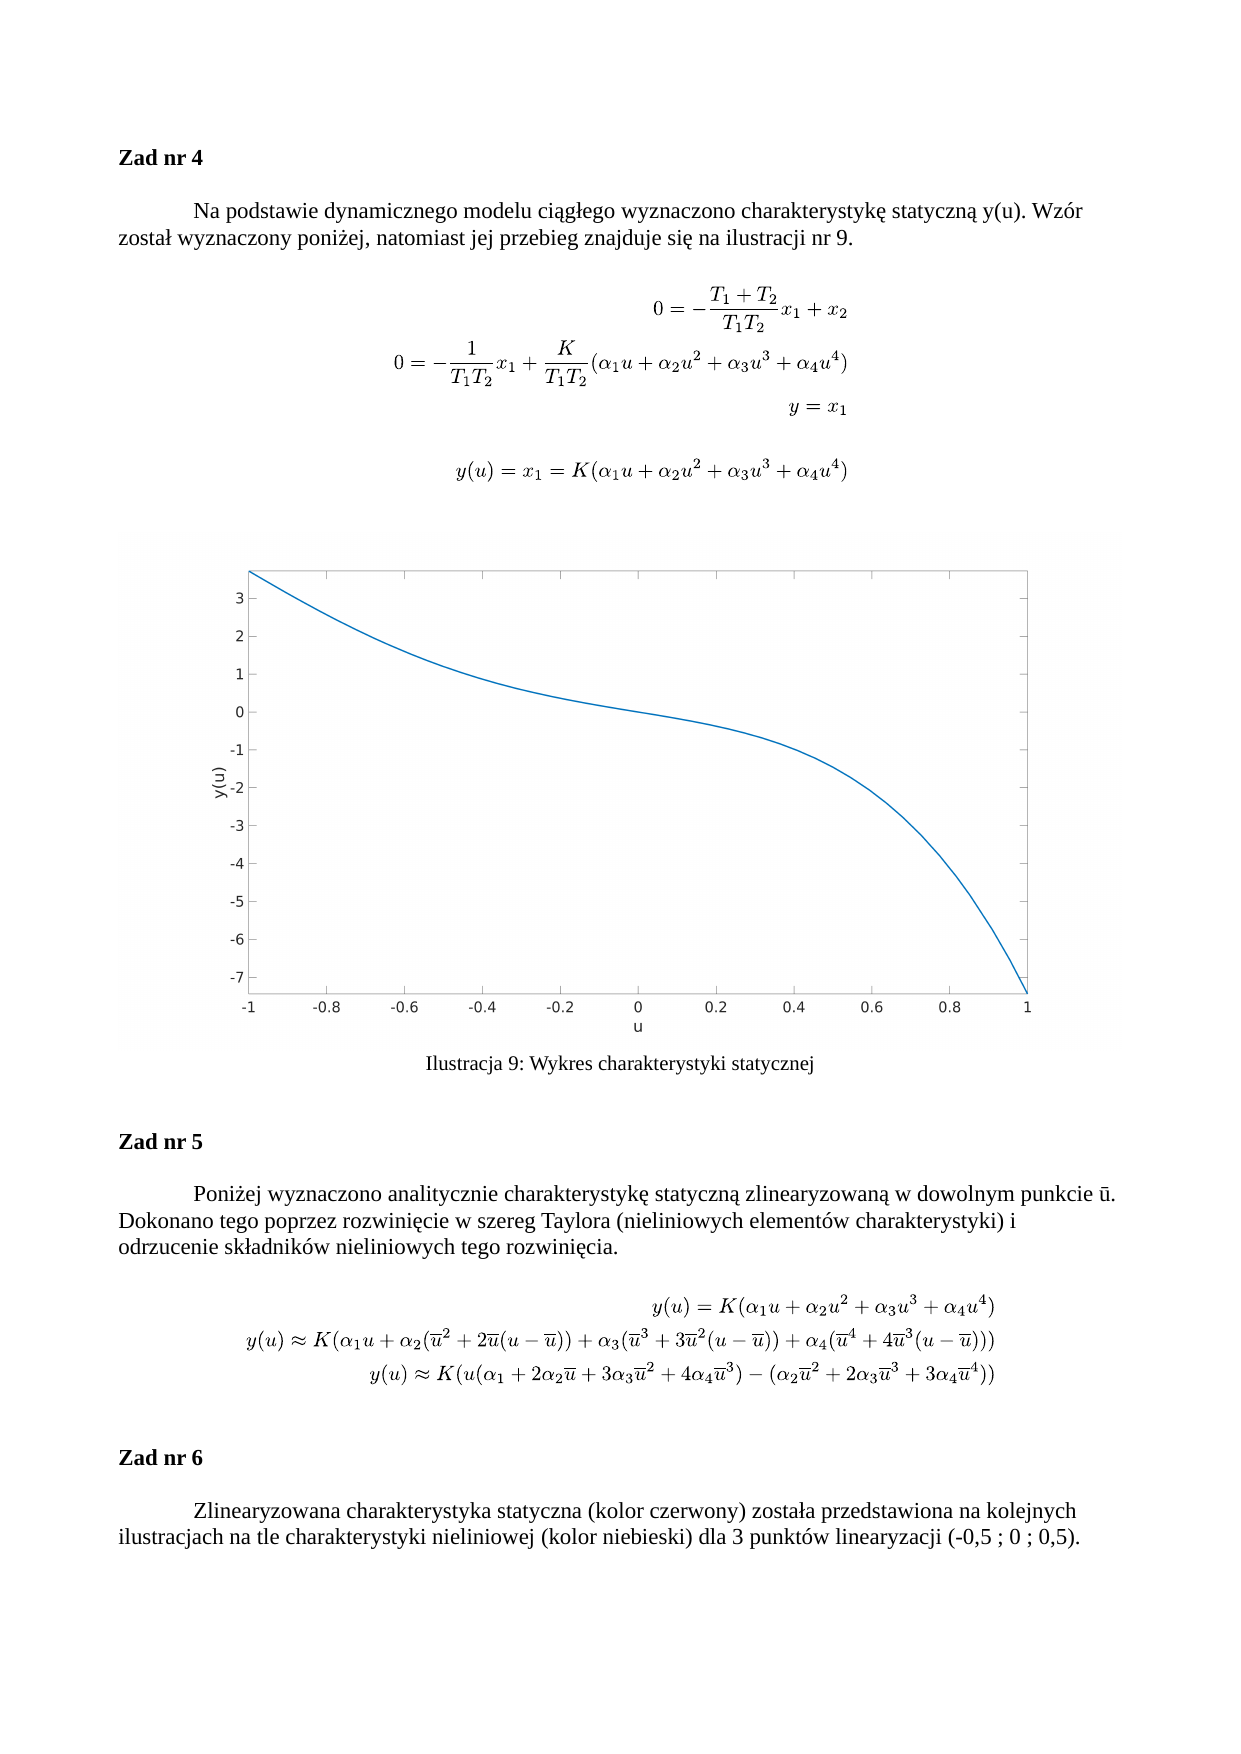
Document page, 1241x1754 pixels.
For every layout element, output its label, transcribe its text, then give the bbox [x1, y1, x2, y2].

picture [118, 532, 1123, 1051]
text Zad nr 5 [118, 1128, 1122, 1154]
text Zad nr 6 [118, 1444, 1122, 1470]
text Ilustracja 9: Wykres charakterystyki statycznej [118, 1051, 1122, 1075]
text Na podstawie dynamicznego modelu ciągłego wyznaczono charakterystykę statyczną y(u). Wzór został wyznaczony poniżej, natomiast jej przebieg znajduje się na ilustracji nr 9. [118, 197, 1122, 250]
text Zlinearyzowana charakterystyka statyczna (kolor czerwony) została przedstawiona na kolejnych ilustracjach na tle charakterystyki nieliniowej (kolor niebieski) dla 3 punktów linearyzacji (-0,5 ; 0 ; 0,5). [118, 1497, 1122, 1549]
text Poniżej wyznaczono analitycznie charakterystykę statyczną zlinearyzowaną w dowolnym punkcie ū. Dokonano tego poprzez rozwinięcie w szereg Taylora (nieliniowych elementów charakterystyki) i odrzucenie składników nieliniowych tego rozwinięcia. [118, 1181, 1122, 1259]
text Zad nr 4 [118, 144, 1122, 171]
